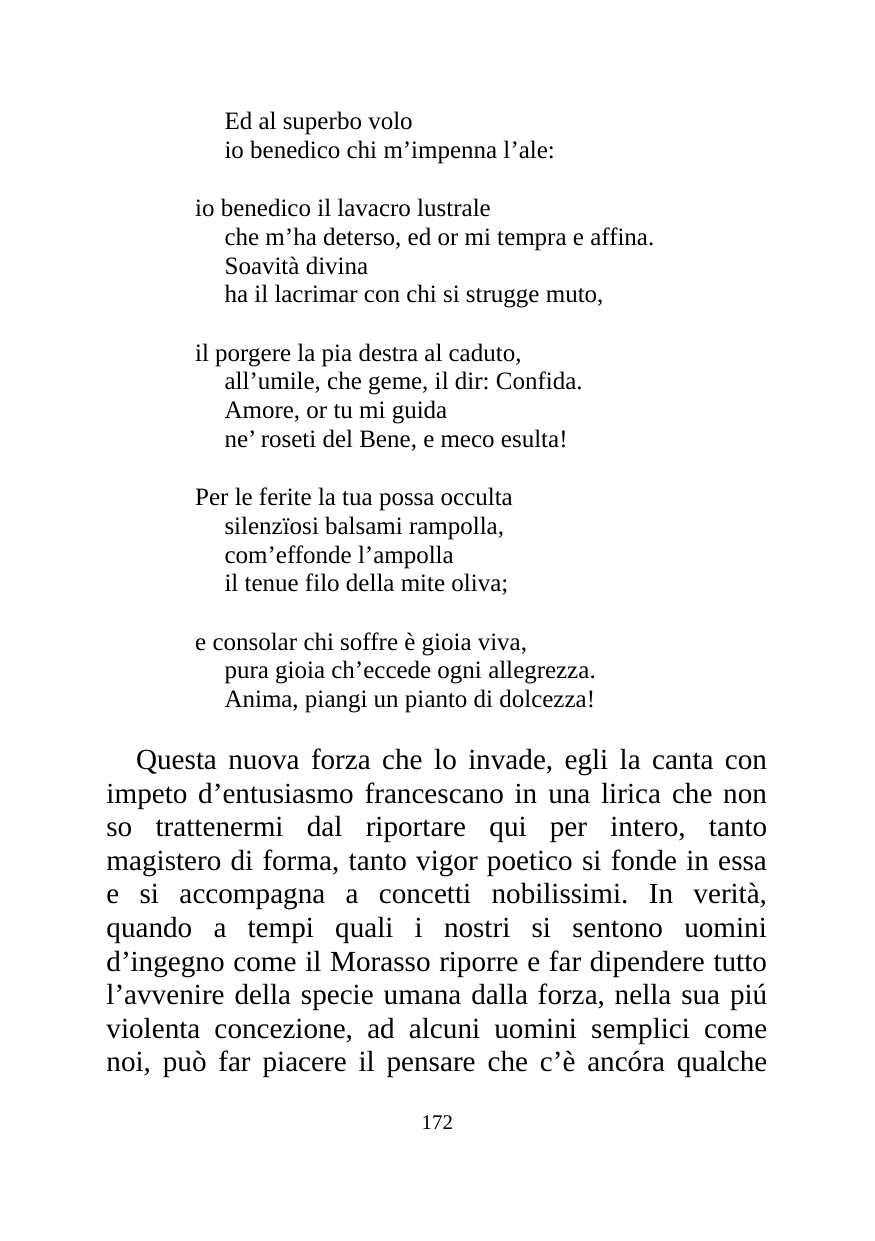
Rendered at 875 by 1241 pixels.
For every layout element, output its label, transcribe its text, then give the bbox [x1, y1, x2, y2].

text Questa nuova forza che lo invade, egli la canta con impeto d’entusiasmo francescano in una lirica che non so trattenermi dal riportare qui per intero, tanto magistero di forma, tanto vigor poetico si fonde in essa e si accompagna a concetti nobilissimi. In verità, quando a tempi quali i nostri si sentono uomini d’ingegno come il Morasso riporre e far dipendere tutto l’avvenire della specie umana dalla forza, nella sua piú violenta concezione, ad alcuni uomini semplici come noi, può far piacere il pensare che c’è ancóra qualche [106, 742, 768, 1078]
text il porgere la pia destra al caduto, all’umile, che geme, il dir: Confida. Amore, or tu mi guida ne’ roseti del Bene, e meco esulta! [195, 338, 768, 453]
text io benedico il lavacro lustrale che m’ha deterso, ed or mi tempra e affina. Soavità divina ha il lacrimar con chi si strugge muto, [195, 193, 768, 308]
text e consolar chi soffre è gioia viva, pura gioia ch’eccede ogni allegrezza. Anima, piangi un pianto di dolcezza! [195, 627, 768, 713]
text Per le ferite la tua possa occulta silenzïosi balsami rampolla, com’effonde l’ampolla il tenue filo della mite oliva; [195, 482, 768, 597]
text Ed al superbo volo io benedico chi m’impenna l’ale: [195, 106, 768, 164]
